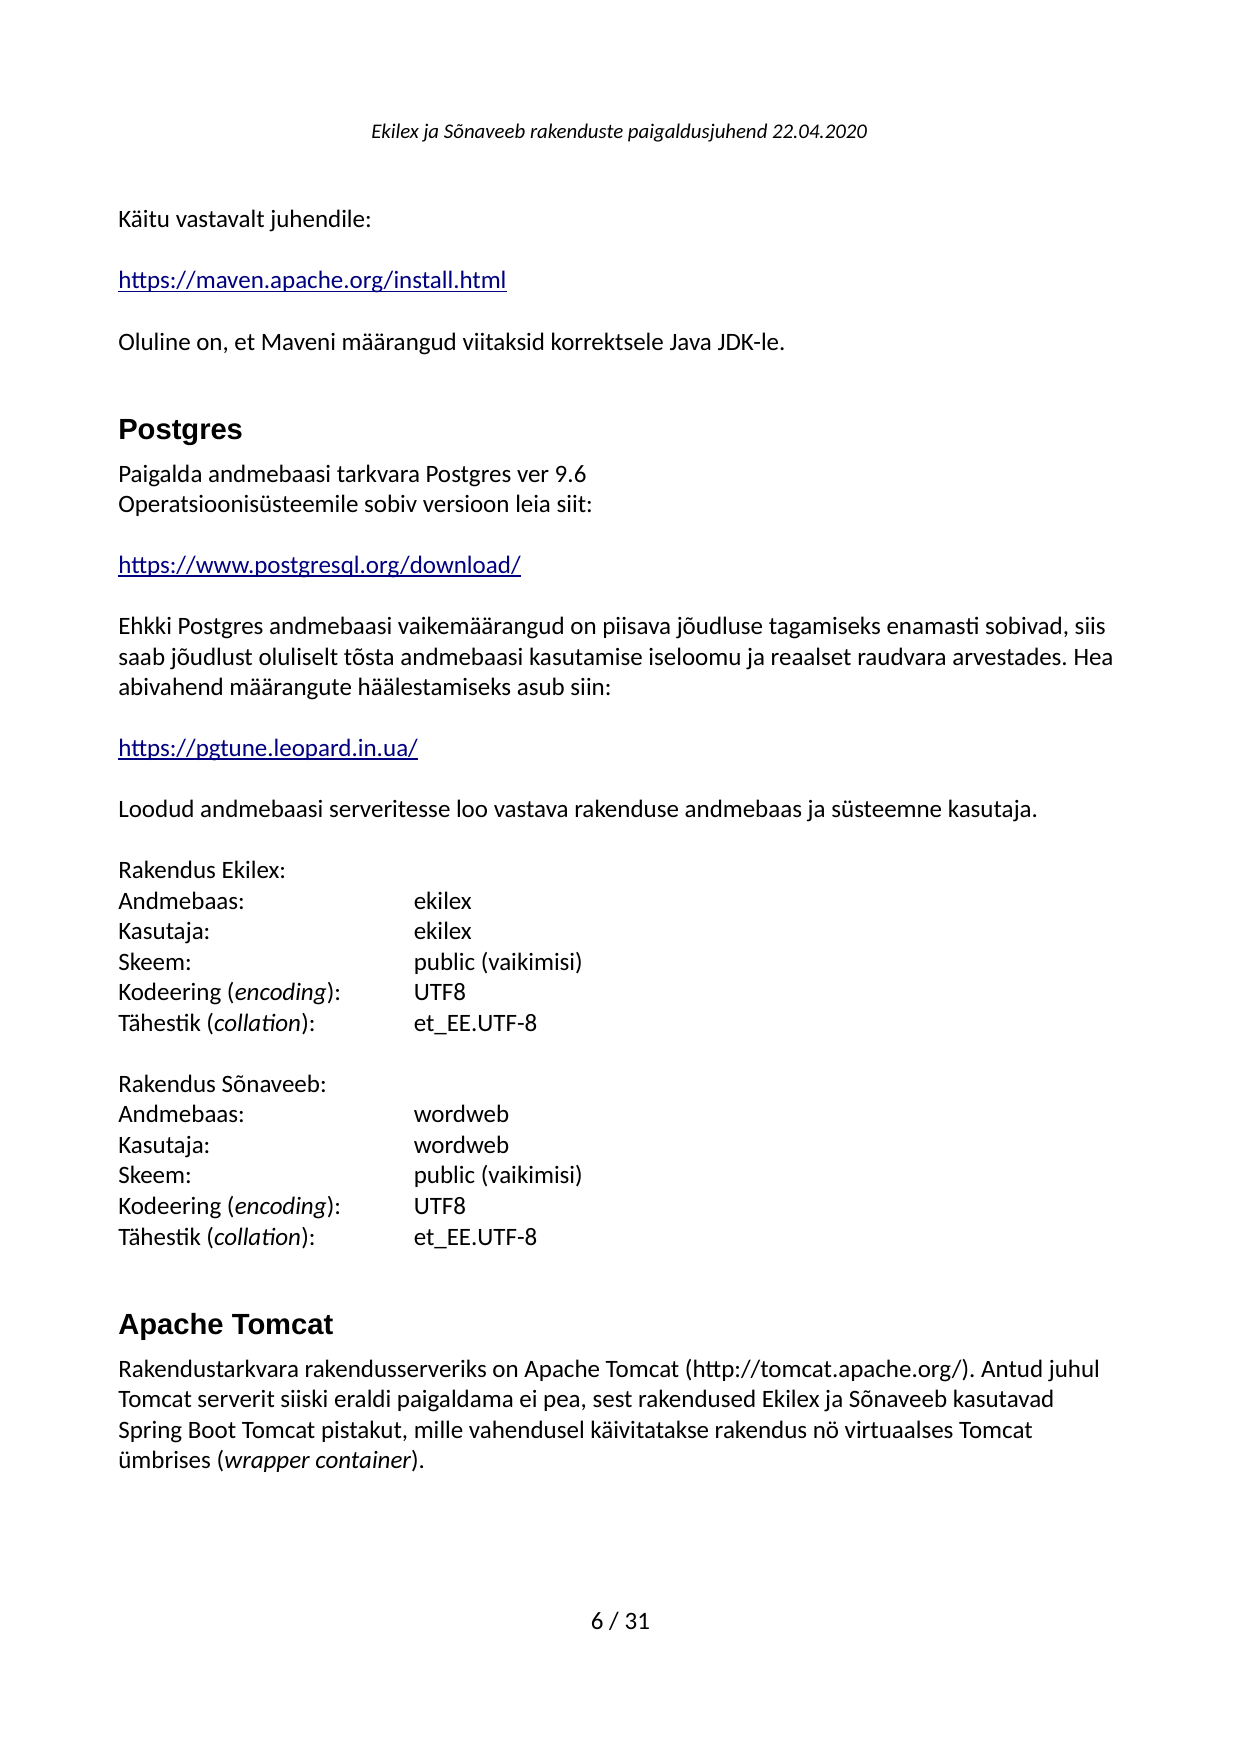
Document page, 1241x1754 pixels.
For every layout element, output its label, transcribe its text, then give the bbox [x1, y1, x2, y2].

text Loodud andmebaasi serveritesse loo vastava rakenduse andmebaas ja süsteemne kasutaja. [118, 793, 1122, 824]
text Skeem: public (vaikimisi) [118, 946, 1122, 977]
subtitle Apache Tomcat [118, 1307, 1122, 1340]
text Paigalda andmebaasi tarkvara Postgres ver 9.6 [118, 458, 1122, 488]
text Andmebaas: wordweb [118, 1099, 1122, 1129]
text Andmebaas: ekilex [118, 885, 1122, 916]
text Kasutaja: ekilex [118, 916, 1122, 946]
text Tähestik (collation): et_EE.UTF-8 [118, 1007, 1122, 1038]
text https://maven.apache.org/install.html [118, 264, 1122, 295]
subtitle Postgres [118, 412, 1122, 445]
text https://www.postgresql.org/download/ [118, 549, 1122, 580]
text Tähestik (collation): et_EE.UTF-8 [118, 1221, 1122, 1251]
text Kodeering (encoding): UTF8 [118, 1190, 1122, 1221]
text https://pgtune.leopard.in.ua/ [118, 732, 1122, 763]
text Ehkki Postgres andmebaasi vaikemäärangud on piisava jõudluse tagamiseks enamasti sobivad, siis saab jõudlust oluliselt tõsta andmebaasi kasutamise iseloomu ja reaalset raudvara arvestades. Hea abivahend määrangute häälestamiseks asub siin: [118, 610, 1122, 702]
text Operatsioonisüsteemile sobiv versioon leia siit: [118, 488, 1122, 519]
text Skeem: public (vaikimisi) [118, 1160, 1122, 1190]
text Oluline on, et Maveni määrangud viitaksid korrektsele Java JDK-le. [118, 326, 1122, 356]
text Rakendus Sõnaveeb: [118, 1068, 1122, 1099]
text Käitu vastavalt juhendile: [118, 203, 1122, 234]
text Kasutaja: wordweb [118, 1129, 1122, 1160]
text Kodeering (encoding): UTF8 [118, 977, 1122, 1007]
text Rakendus Ekilex: [118, 854, 1122, 885]
text Rakendustarkvara rakendusserveriks on Apache Tomcat (http://tomcat.apache.org/). Antud juhul Tomcat serverit siiski eraldi paigaldama ei pea, sest rakendused Ekilex ja Sõnaveeb kasutavad Spring Boot Tomcat pistakut, mille vahendusel käivitatakse rakendus nö virtuaalses Tomcat ümbrises (wrapper container). [118, 1353, 1122, 1475]
